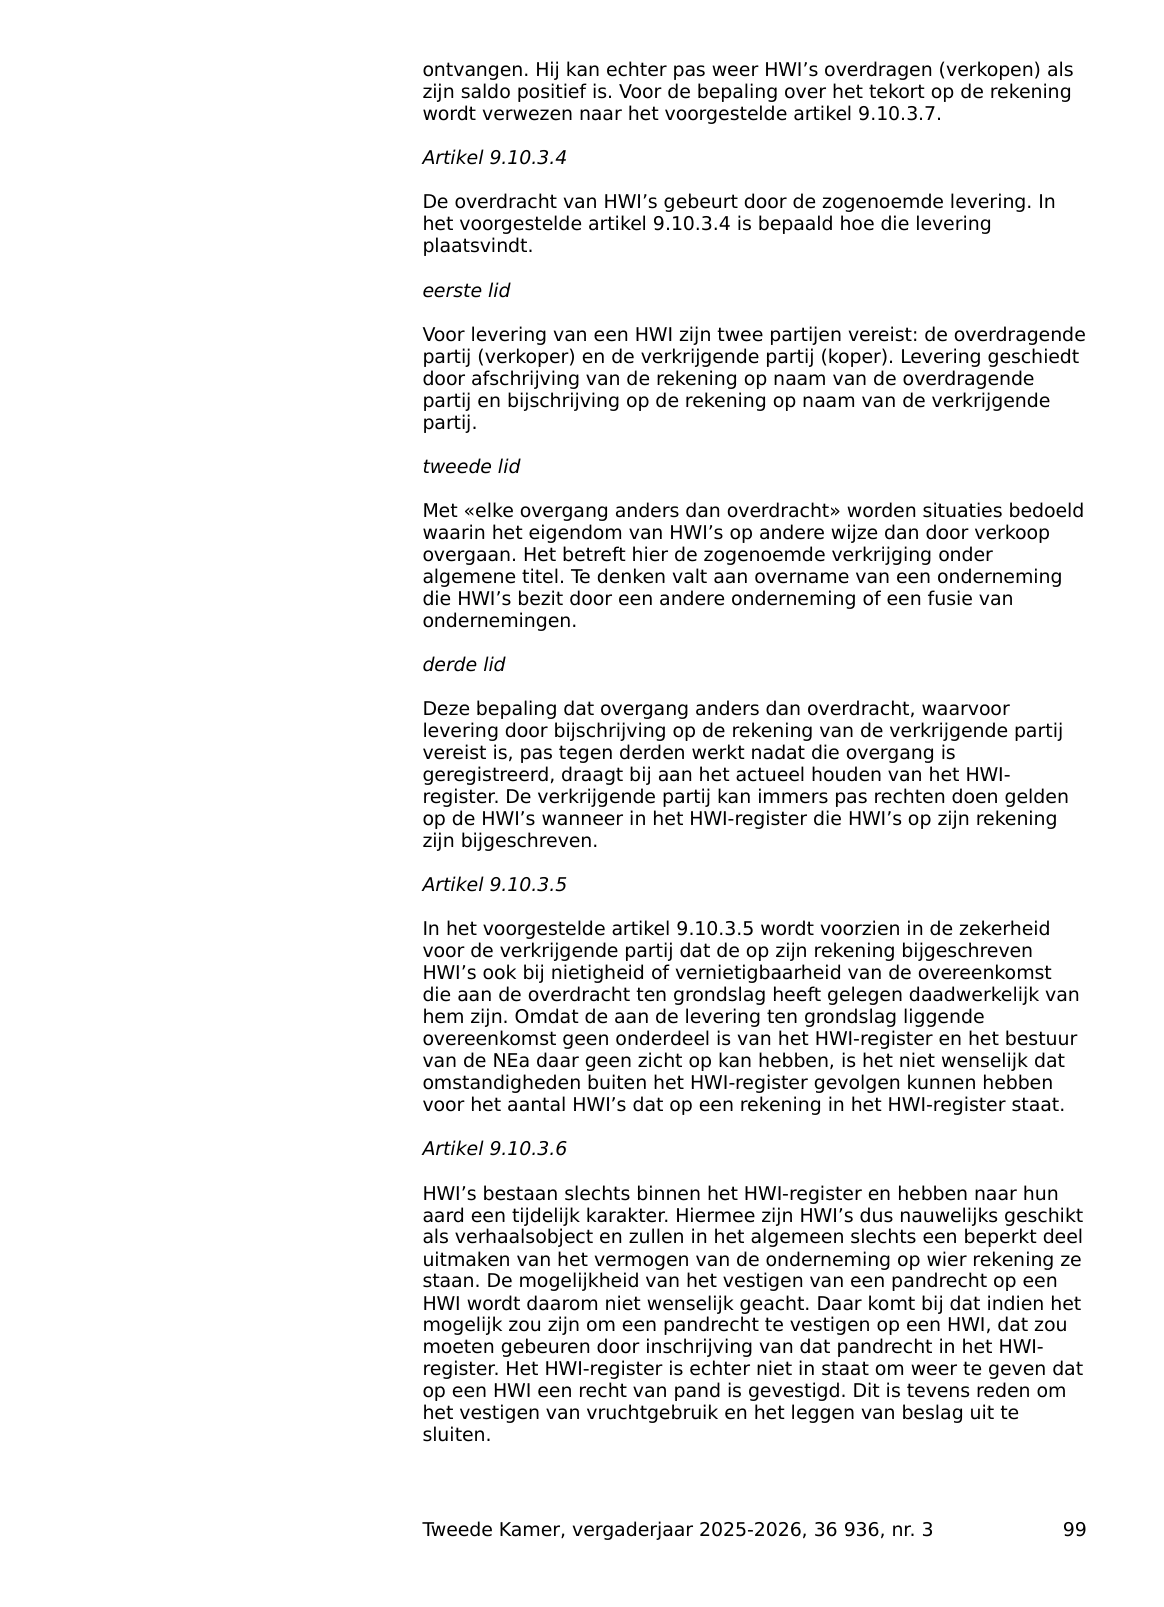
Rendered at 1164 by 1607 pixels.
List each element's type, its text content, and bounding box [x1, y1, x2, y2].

text Voor levering van een HWI zijn twee partijen vereist: de overdragende partij (verkoper) en de verkrijgende partij (koper). Levering geschiedt door afschrijving van de rekening op naam van de overdragende partij en bijschrijving op de rekening op naam van de verkrijgende partij. [422, 324, 1087, 433]
text De overdracht van HWI’s gebeurt door de zogenoemde levering. In het voorgestelde artikel 9.10.3.4 is bepaald hoe die levering plaatsvindt. [422, 191, 1087, 257]
subtitle Artikel 9.10.3.5 [422, 874, 1087, 896]
subtitle eerste lid [422, 279, 1087, 301]
text HWI’s bestaan slechts binnen het HWI-register en hebben naar hun aard een tijdelijk karakter. Hiermee zijn HWI’s dus nauwelijks geschikt als verhaalsobject en zullen in het algemeen slechts een beperkt deel uitmaken van het vermogen van de onderneming op wier rekening ze staan. De mogelijkheid van het vestigen van een pandrecht op een HWI wordt daarom niet wenselijk geacht. Daar komt bij dat indien het mogelijk zou zijn om een pandrecht te vestigen op een HWI, dat zou moeten gebeuren door inschrijving van dat pandrecht in het HWI-register. Het HWI-register is echter niet in staat om weer te geven dat op een HWI een recht van pand is gevestigd. Dit is tevens reden om het vestigen van vruchtgebruik en het leggen van beslag uit te sluiten. [422, 1182, 1087, 1446]
subtitle derde lid [422, 654, 1087, 676]
subtitle Artikel 9.10.3.6 [422, 1138, 1087, 1160]
text ontvangen. Hij kan echter pas weer HWI’s overdragen (verkopen) als zijn saldo positief is. Voor de bepaling over het tekort op de rekening wordt verwezen naar het voorgestelde artikel 9.10.3.7. [422, 59, 1087, 125]
subtitle tweede lid [422, 456, 1087, 478]
text In het voorgestelde artikel 9.10.3.5 wordt voorzien in de zekerheid voor de verkrijgende partij dat de op zijn rekening bijgeschreven HWI’s ook bij nietigheid of vernietigbaarheid van de overeenkomst die aan de overdracht ten grondslag heeft gelegen daadwerkelijk van hem zijn. Omdat de aan de levering ten grondslag liggende overeenkomst geen onderdeel is van het HWI-register en het bestuur van de NEa daar geen zicht op kan hebben, is het niet wenselijk dat omstandigheden buiten het HWI-register gevolgen kunnen hebben voor het aantal HWI’s dat op een rekening in het HWI-register staat. [422, 918, 1087, 1116]
text Deze bepaling dat overgang anders dan overdracht, waarvoor levering door bijschrijving op de rekening van de verkrijgende partij vereist is, pas tegen derden werkt nadat die overgang is geregistreerd, draagt bij aan het actueel houden van het HWI-register. De verkrijgende partij kan immers pas rechten doen gelden op de HWI’s wanneer in het HWI-register die HWI’s op zijn rekening zijn bijgeschreven. [422, 698, 1087, 852]
text Met «elke overgang anders dan overdracht» worden situaties bedoeld waarin het eigendom van HWI’s op andere wijze dan door verkoop overgaan. Het betreft hier de zogenoemde verkrijging onder algemene titel. Te denken valt aan overname van een onderneming die HWI’s bezit door een andere onderneming of een fusie van ondernemingen. [422, 500, 1087, 632]
subtitle Artikel 9.10.3.4 [422, 147, 1087, 169]
